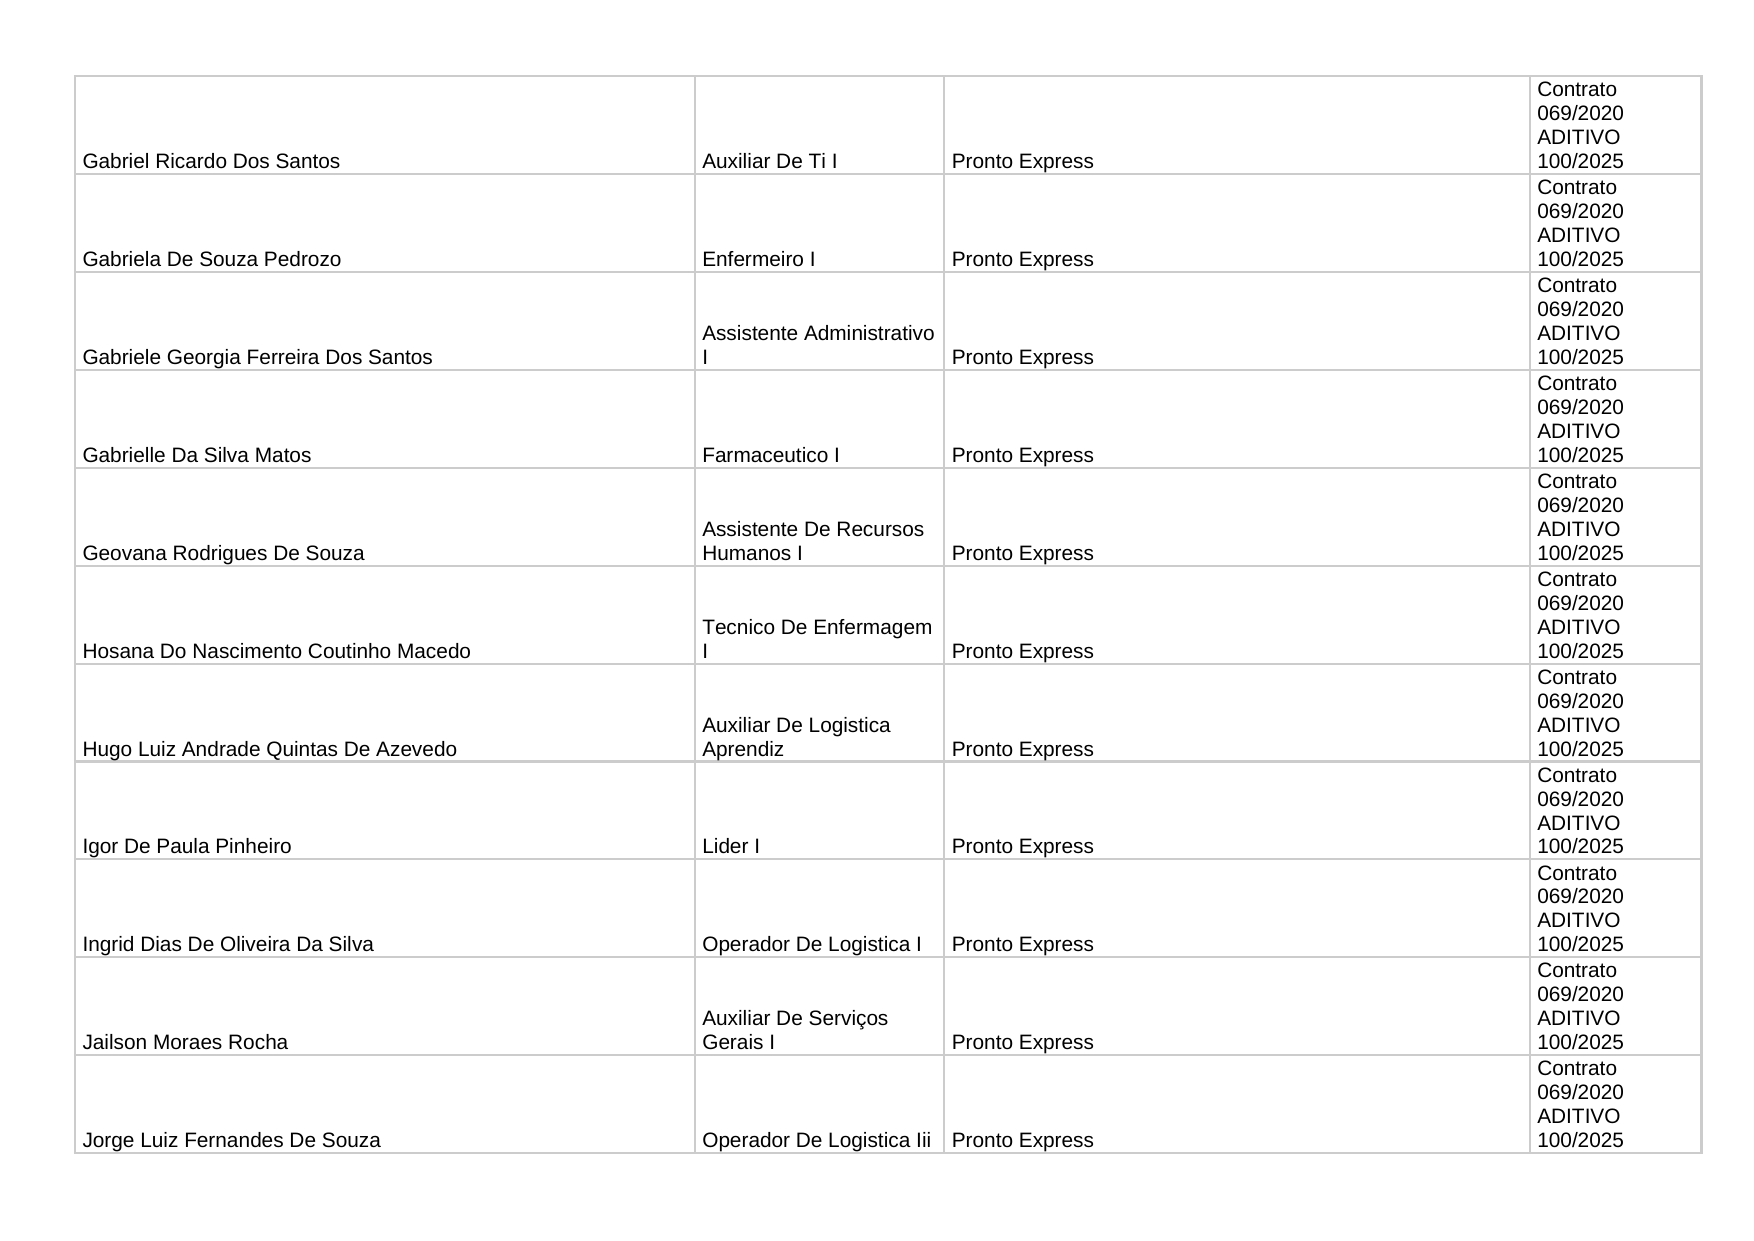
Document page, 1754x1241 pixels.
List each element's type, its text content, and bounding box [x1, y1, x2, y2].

table_cell Contrato 069/2020 ADITIVO 100/2025 [1531, 371, 1700, 467]
table_cell Pronto Express [945, 1056, 1529, 1152]
table_cell Gabriela De Souza Pedrozo [76, 175, 694, 271]
table_cell Contrato 069/2020 ADITIVO 100/2025 [1531, 1056, 1700, 1152]
table_cell Pronto Express [945, 175, 1529, 271]
table_cell Contrato 069/2020 ADITIVO 100/2025 [1531, 860, 1700, 956]
table_cell Contrato 069/2020 ADITIVO 100/2025 [1531, 273, 1700, 369]
table_cell Auxiliar De Logistica Aprendiz [696, 665, 943, 760]
table_cell Pronto Express [945, 77, 1529, 173]
table_cell Operador De Logistica I [696, 860, 943, 956]
table_cell Contrato 069/2020 ADITIVO 100/2025 [1531, 958, 1700, 1054]
table_cell Pronto Express [945, 273, 1529, 369]
table_cell Hosana Do Nascimento Coutinho Macedo [76, 567, 694, 662]
table_cell Geovana Rodrigues De Souza [76, 469, 694, 564]
table_cell Auxiliar De Ti I [696, 77, 943, 173]
table_cell Pronto Express [945, 567, 1529, 662]
table_cell Contrato 069/2020 ADITIVO 100/2025 [1531, 567, 1700, 662]
table_cell Auxiliar De Serviços Gerais I [696, 958, 943, 1054]
table_cell Enfermeiro I [696, 175, 943, 271]
table_cell Igor De Paula Pinheiro [76, 763, 694, 858]
table_cell Contrato 069/2020 ADITIVO 100/2025 [1531, 469, 1700, 564]
table_cell Pronto Express [945, 665, 1529, 760]
table_cell Assistente Administrativo I [696, 273, 943, 369]
table_cell Jorge Luiz Fernandes De Souza [76, 1056, 694, 1152]
table_cell Gabriele Georgia Ferreira Dos Santos [76, 273, 694, 369]
table_cell Gabrielle Da Silva Matos [76, 371, 694, 467]
table_cell Tecnico De Enfermagem I [696, 567, 943, 662]
table_cell Contrato 069/2020 ADITIVO 100/2025 [1531, 77, 1700, 173]
table_cell Contrato 069/2020 ADITIVO 100/2025 [1531, 175, 1700, 271]
table_cell Pronto Express [945, 958, 1529, 1054]
table_cell Lider I [696, 763, 943, 858]
table_cell Ingrid Dias De Oliveira Da Silva [76, 860, 694, 956]
table_cell Operador De Logistica Iii [696, 1056, 943, 1152]
table_cell Assistente De Recursos Humanos I [696, 469, 943, 564]
table_cell Pronto Express [945, 469, 1529, 564]
table_cell Contrato 069/2020 ADITIVO 100/2025 [1531, 665, 1700, 760]
table_cell Hugo Luiz Andrade Quintas De Azevedo [76, 665, 694, 760]
table_cell Contrato 069/2020 ADITIVO 100/2025 [1531, 763, 1700, 858]
table_cell Pronto Express [945, 860, 1529, 956]
table_cell Farmaceutico I [696, 371, 943, 467]
table_cell Pronto Express [945, 763, 1529, 858]
table_cell Gabriel Ricardo Dos Santos [76, 77, 694, 173]
table_cell Pronto Express [945, 371, 1529, 467]
table_cell Jailson Moraes Rocha [76, 958, 694, 1054]
